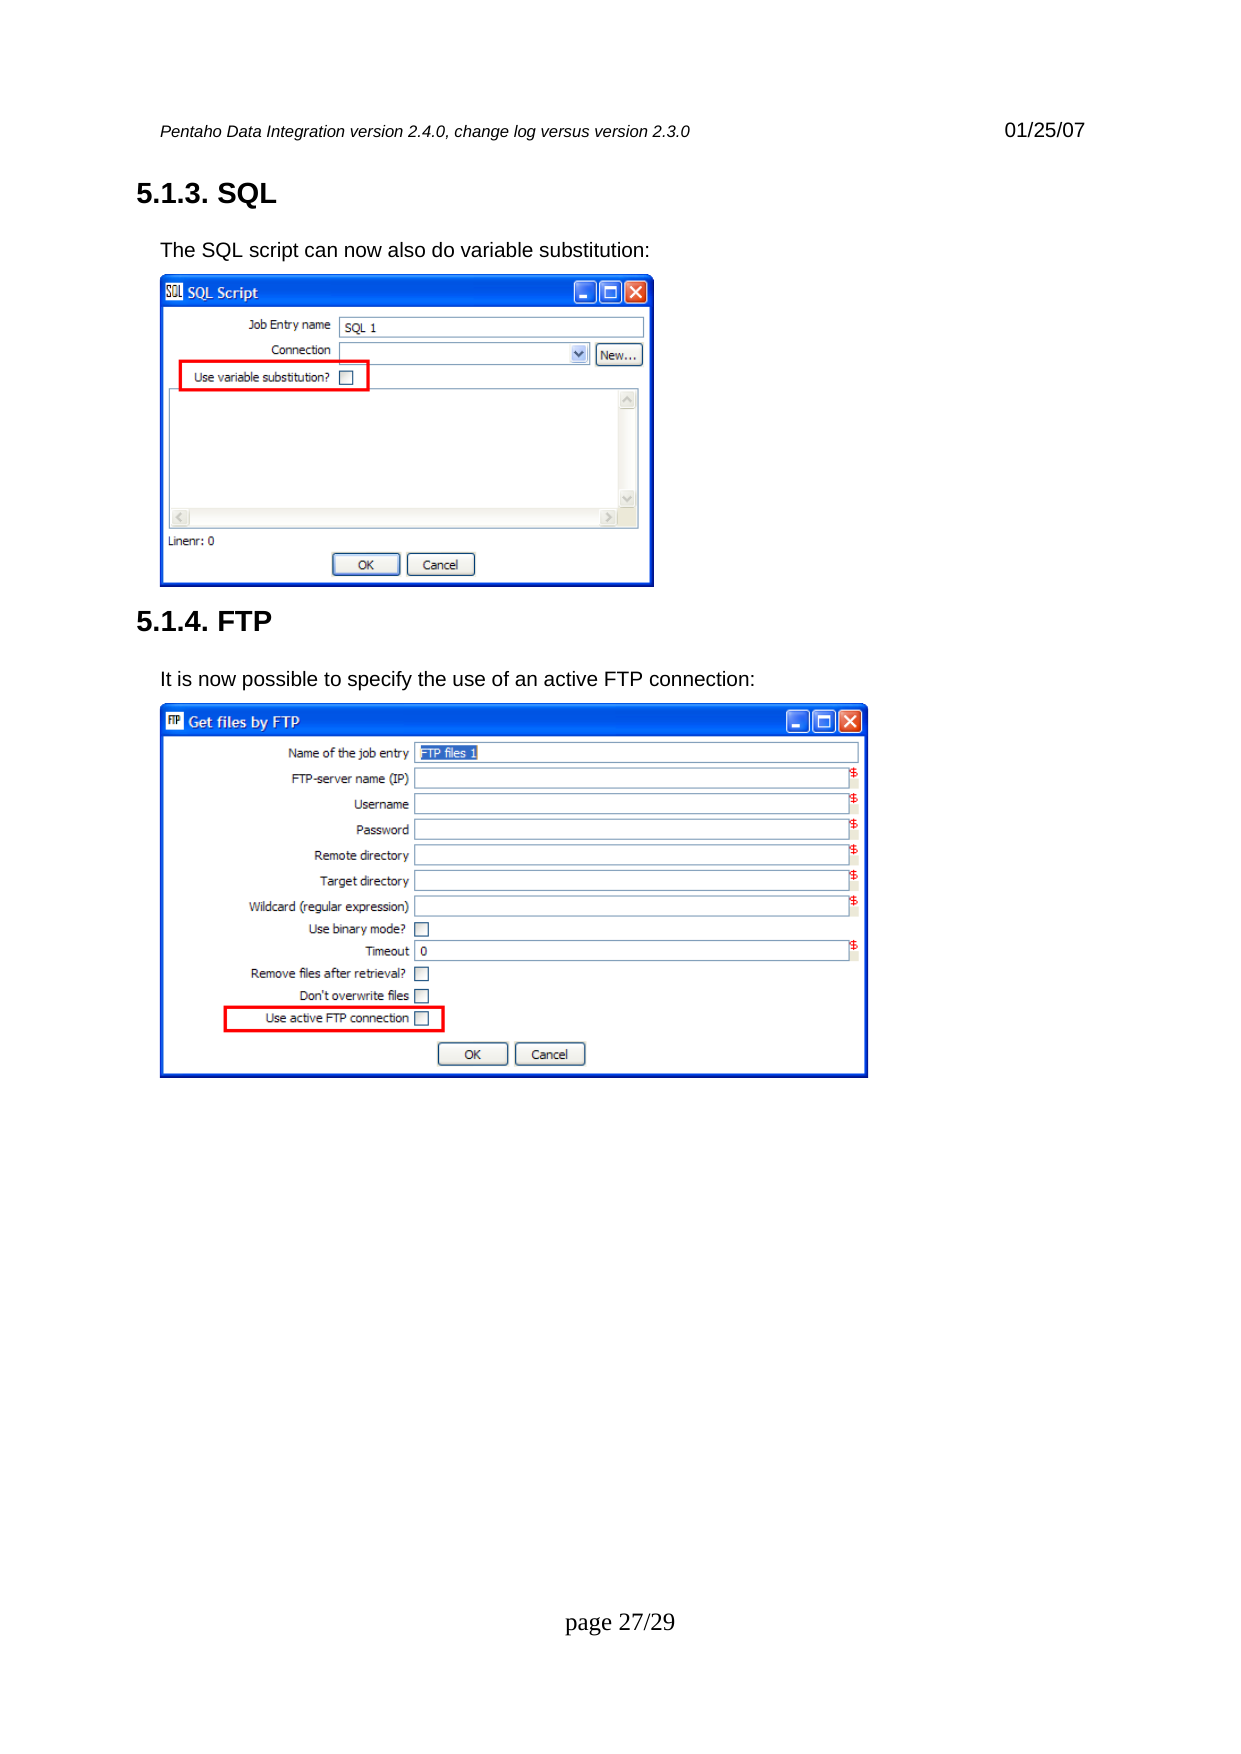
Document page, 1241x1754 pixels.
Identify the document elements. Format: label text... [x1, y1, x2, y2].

text The SQL script can now also do variable substitution: [118, 239, 1122, 262]
text It is now possible to specify the use of an active FTP connection: [118, 667, 1122, 691]
picture [159, 274, 654, 587]
subtitle FTP [136, 605, 1122, 638]
subtitle SQL [136, 177, 1122, 209]
picture [159, 703, 869, 1078]
